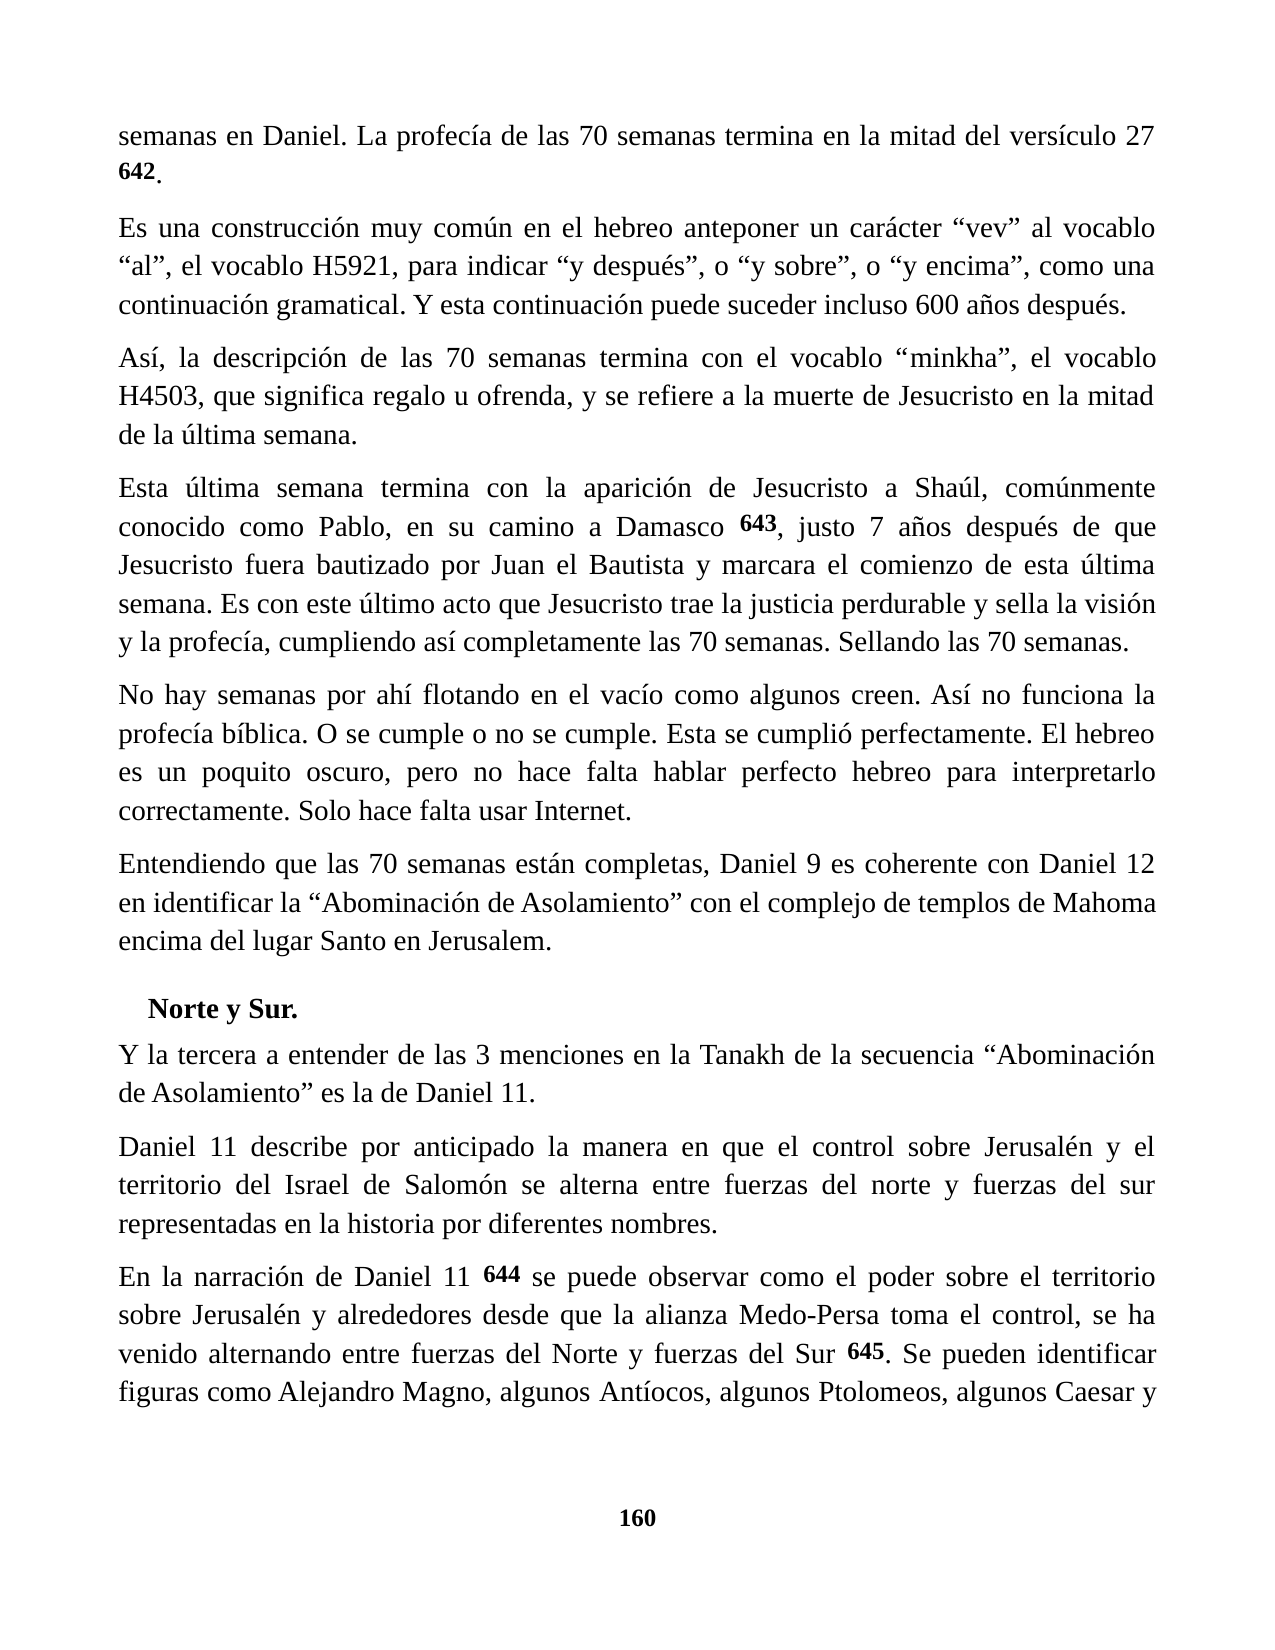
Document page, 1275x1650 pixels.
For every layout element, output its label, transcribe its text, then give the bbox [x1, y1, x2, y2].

text semanas en Daniel. La profecía de las 70 semanas termina en la mitad del versículo 27 . [118, 118, 1157, 190]
text Es una construcción muy común en el hebreo anteponer un carácter “vev” al vocablo “al”, el vocablo H5921, para indicar “y después”, o “y sobre”, o “y encima”, como una continuación gramatical. Y esta continuación puede suceder incluso 600 años después. [118, 210, 1157, 320]
text En la narración de Daniel 11 se puede observar como el poder sobre el territorio sobre Jerusalén y alrededores desde que la alianza Medo-Persa toma el control, se ha venido alternando entre fuerzas del Norte y fuerzas del Sur . Se pueden identificar figuras como Alejandro Magno, algunos Antíocos, algunos Ptolomeos, algunos Caesar y [118, 1259, 1157, 1408]
text Daniel 11 describe por anticipado la manera en que el control sobre Jerusalén y el territorio del Israel de Salomón se alterna entre fuerzas del norte y fuerzas del sur representadas en la historia por diferentes nombres. [118, 1129, 1157, 1239]
text Entendiendo que las 70 semanas están completas, Daniel 9 es coherente con Daniel 12 en identificar la “Abominación de Asolamiento” con el complejo de templos de Mahoma encima del lugar Santo en Jerusalem. [118, 846, 1157, 957]
text Y la tercera a entender de las 3 menciones en la Tanakh de la secuencia “Abominación de Asolamiento” es la de Daniel 11. [118, 1037, 1157, 1109]
text No hay semanas por ahí flotando en el vacío como algunos creen. Así no funciona la profecía bíblica. O se cumple o no se cumple. Esta se cumplió perfectamente. El hebreo es un poquito oscuro, pero no hace falta hablar perfecto hebreo para interpretarlo correctamente. Solo hace falta usar Internet. [118, 677, 1157, 827]
text Así, la descripción de las 70 semanas termina con el vocablo “minkha”, el vocablo H4503, que significa regalo u ofrenda, y se refiere a la muerte de Jesucristo en la mitad de la última semana. [118, 340, 1157, 451]
text Esta última semana termina con la aparición de Jesucristo a Shaúl, comúnmente conocido como Pablo, en su camino a Damasco , justo 7 años después de que Jesucristo fuera bautizado por Juan el Bautista y marcara el comienzo de esta última semana. Es con este último acto que Jesucristo trae la justicia perdurable y sella la visión y la profecía, cumpliendo así completamente las 70 semanas. Sellando las 70 semanas. [118, 470, 1157, 658]
subtitle Norte y Sur. [148, 991, 1157, 1024]
